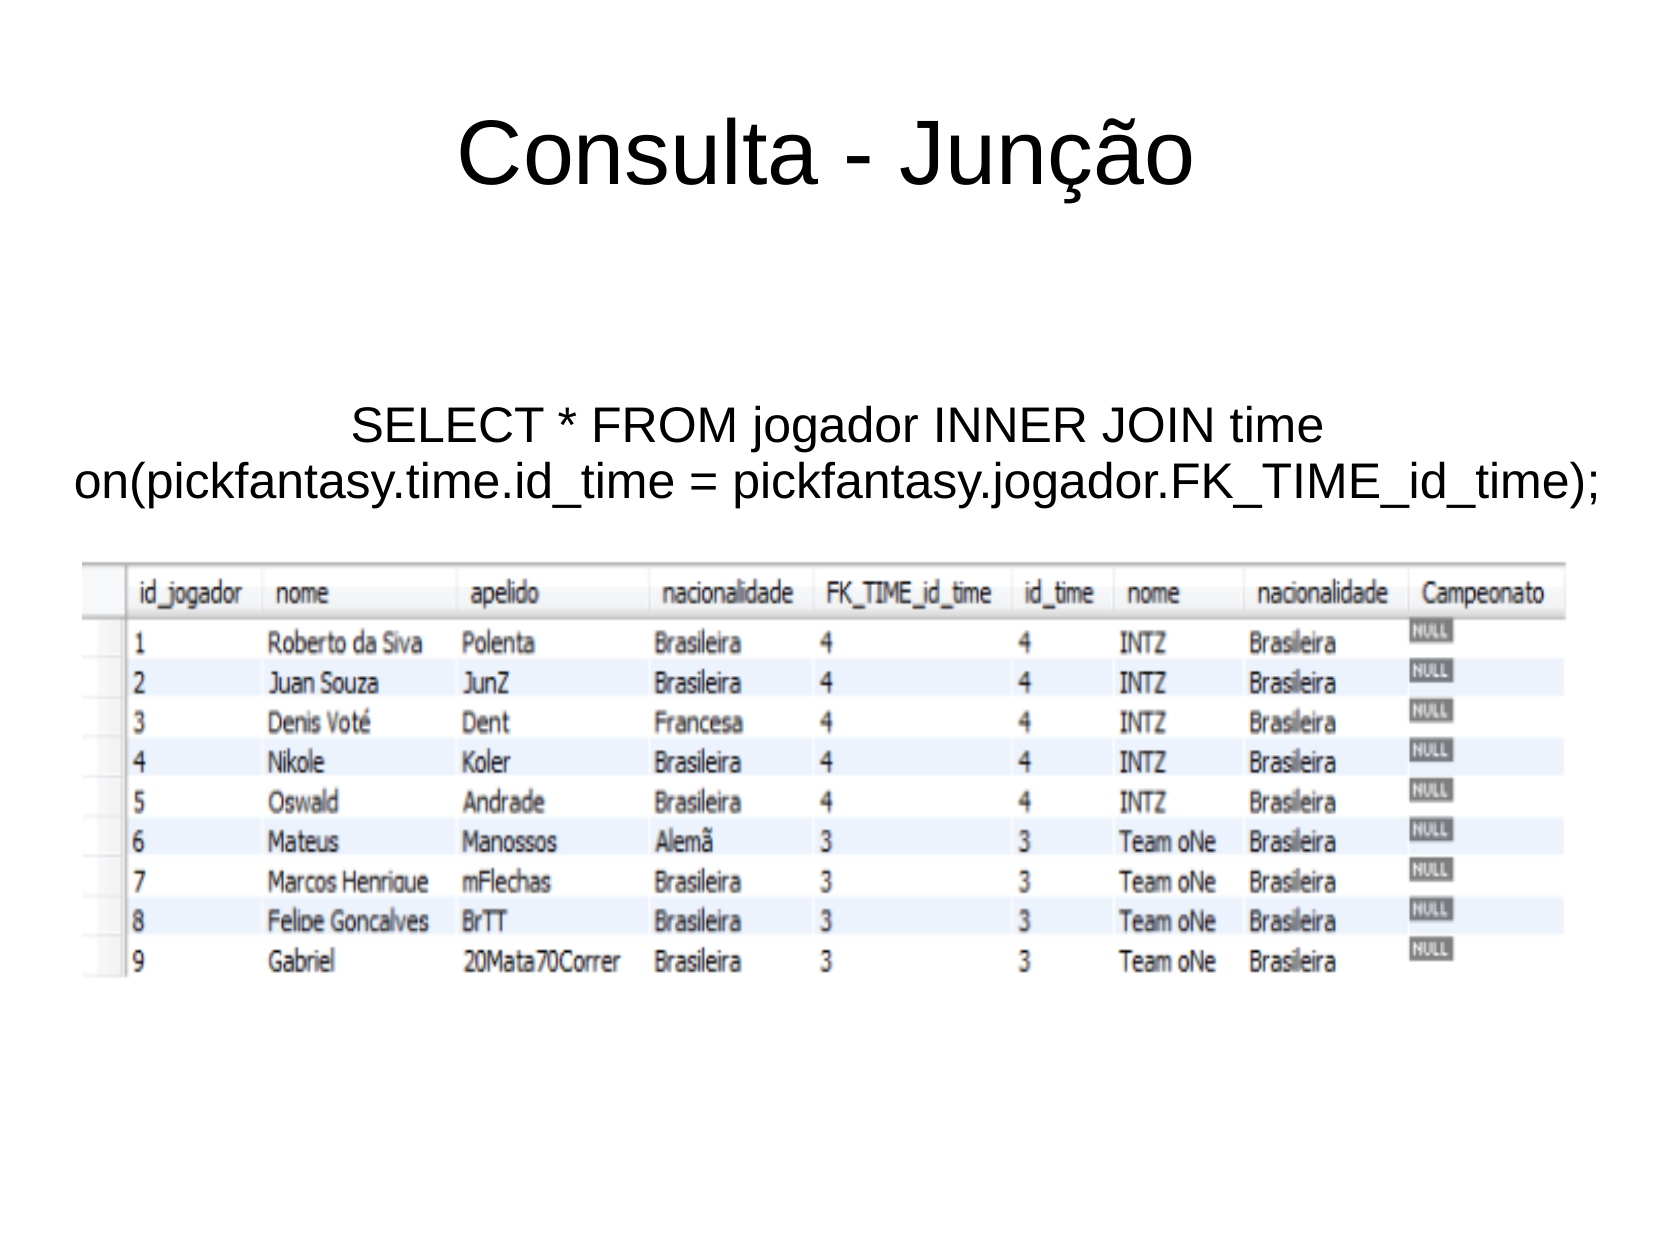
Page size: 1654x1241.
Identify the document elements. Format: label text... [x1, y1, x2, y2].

picture [82, 559, 1571, 1011]
title Consulta - Junção [82, 49, 1571, 257]
text_box SELECT * FROM jogador INNER JOIN time on(pickfantasy.time.id_time = pickfantasy.jogador.FK_TIME_id_time); [59, 389, 1617, 559]
